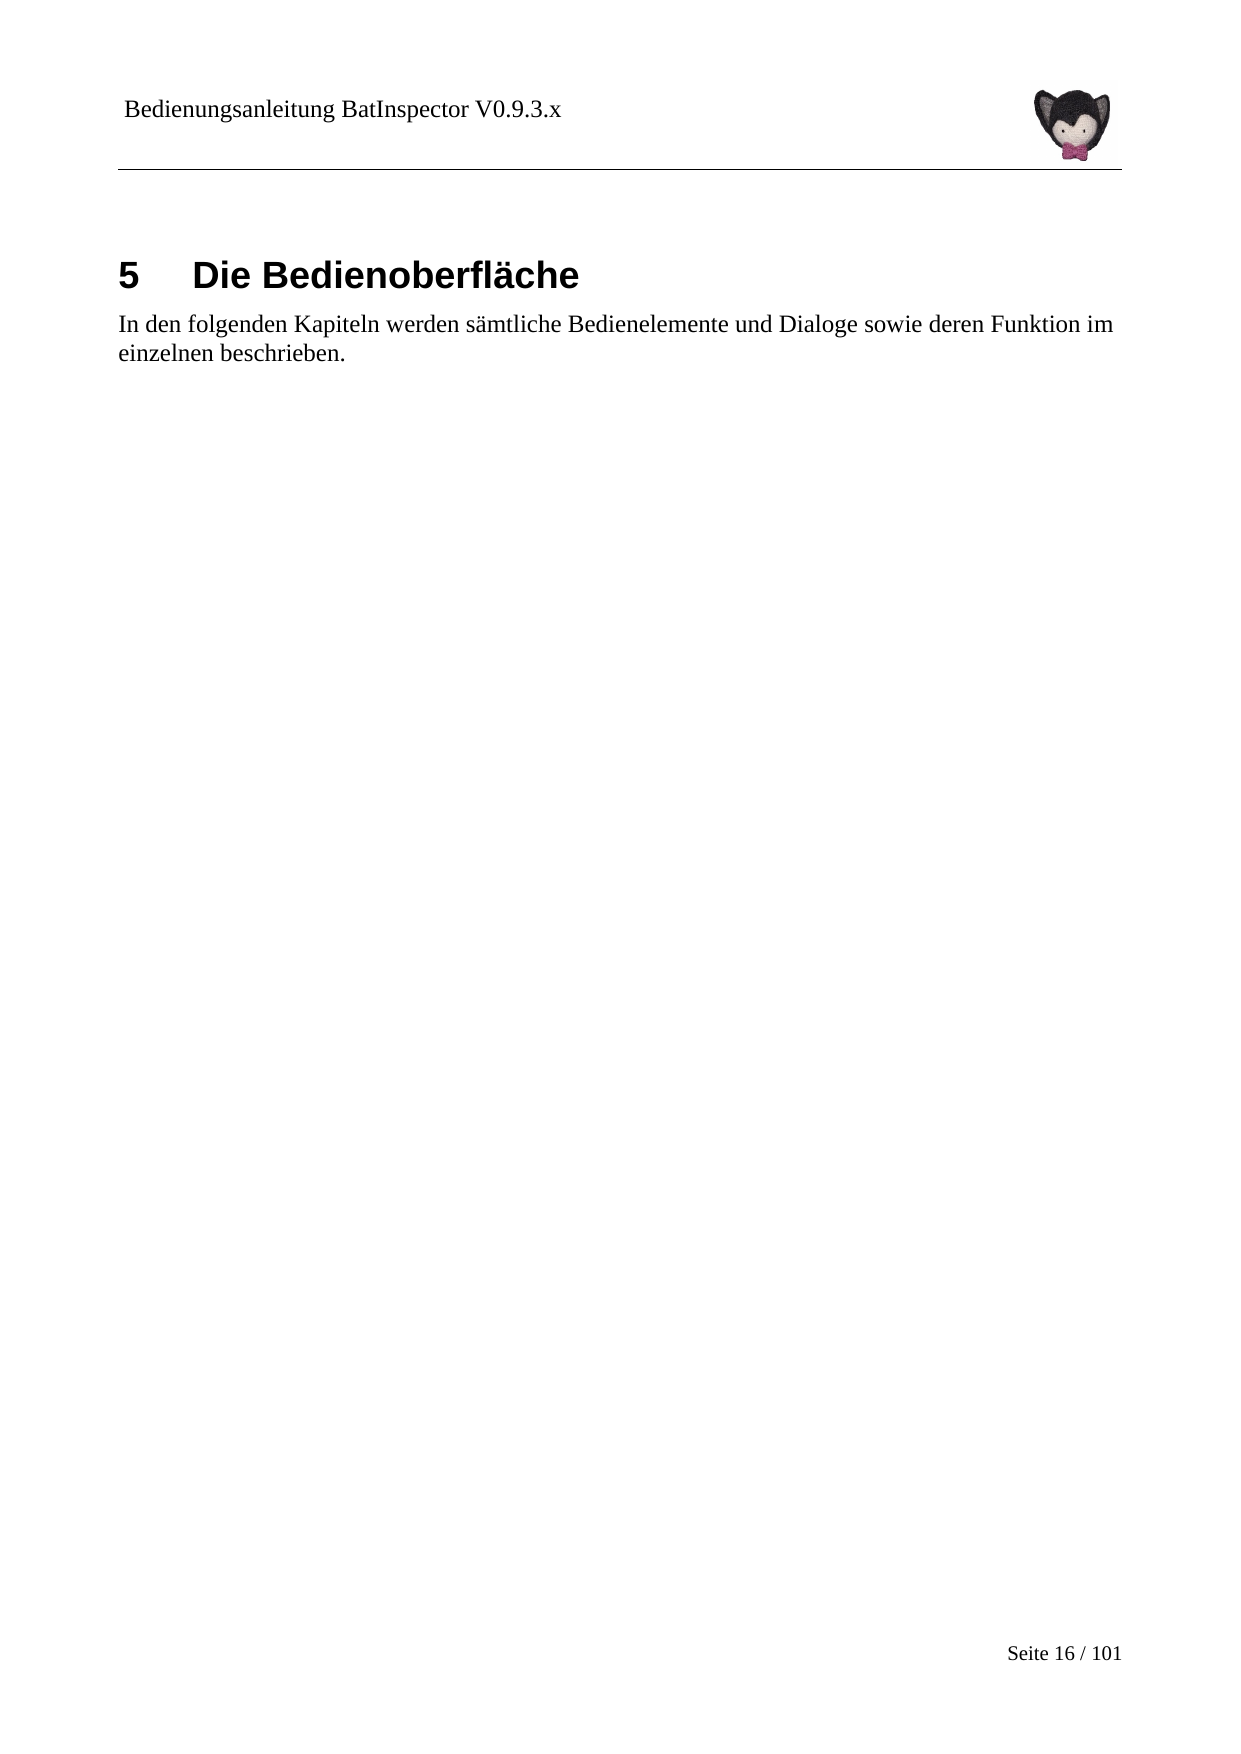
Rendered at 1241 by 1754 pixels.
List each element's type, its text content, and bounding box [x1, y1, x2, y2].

picture [1030, 80, 1119, 169]
text In den folgenden Kapiteln werden sämtliche Bedienelemente und Dialoge sowie deren Funktion im einzelnen beschrieben. [118, 309, 1122, 367]
subtitle Die Bedienoberfläche [118, 253, 1122, 297]
